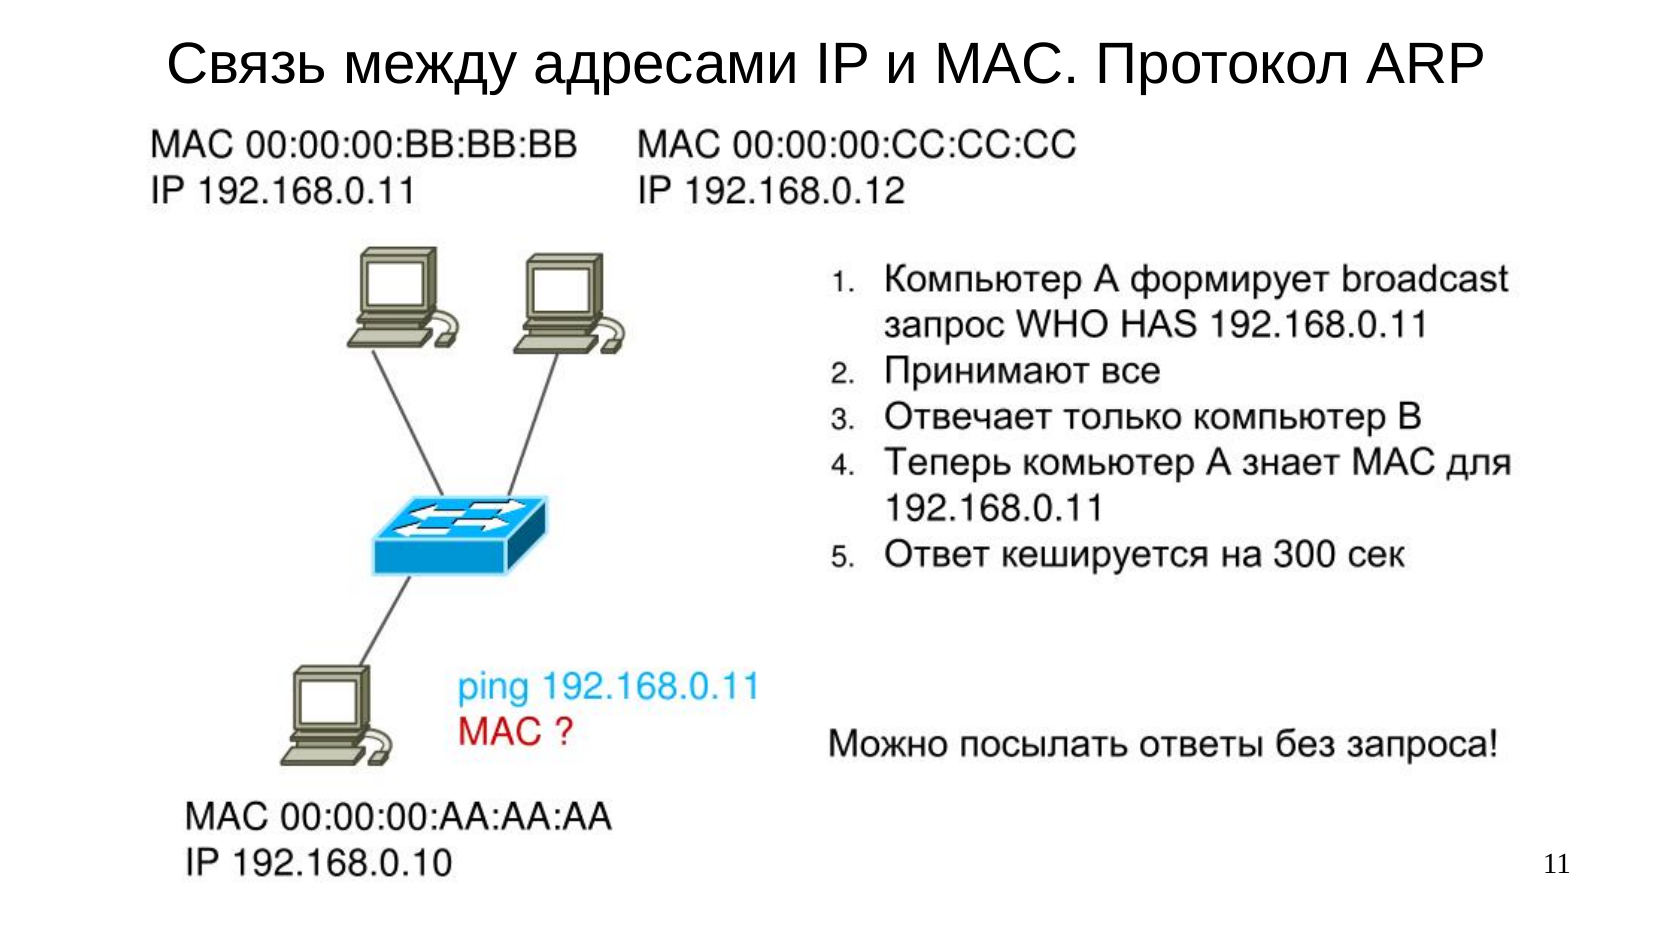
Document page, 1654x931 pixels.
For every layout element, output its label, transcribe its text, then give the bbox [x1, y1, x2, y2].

title Связь между адресами IP и MAC. Протокол ARP [82, 30, 1571, 96]
picture [135, 123, 1524, 890]
